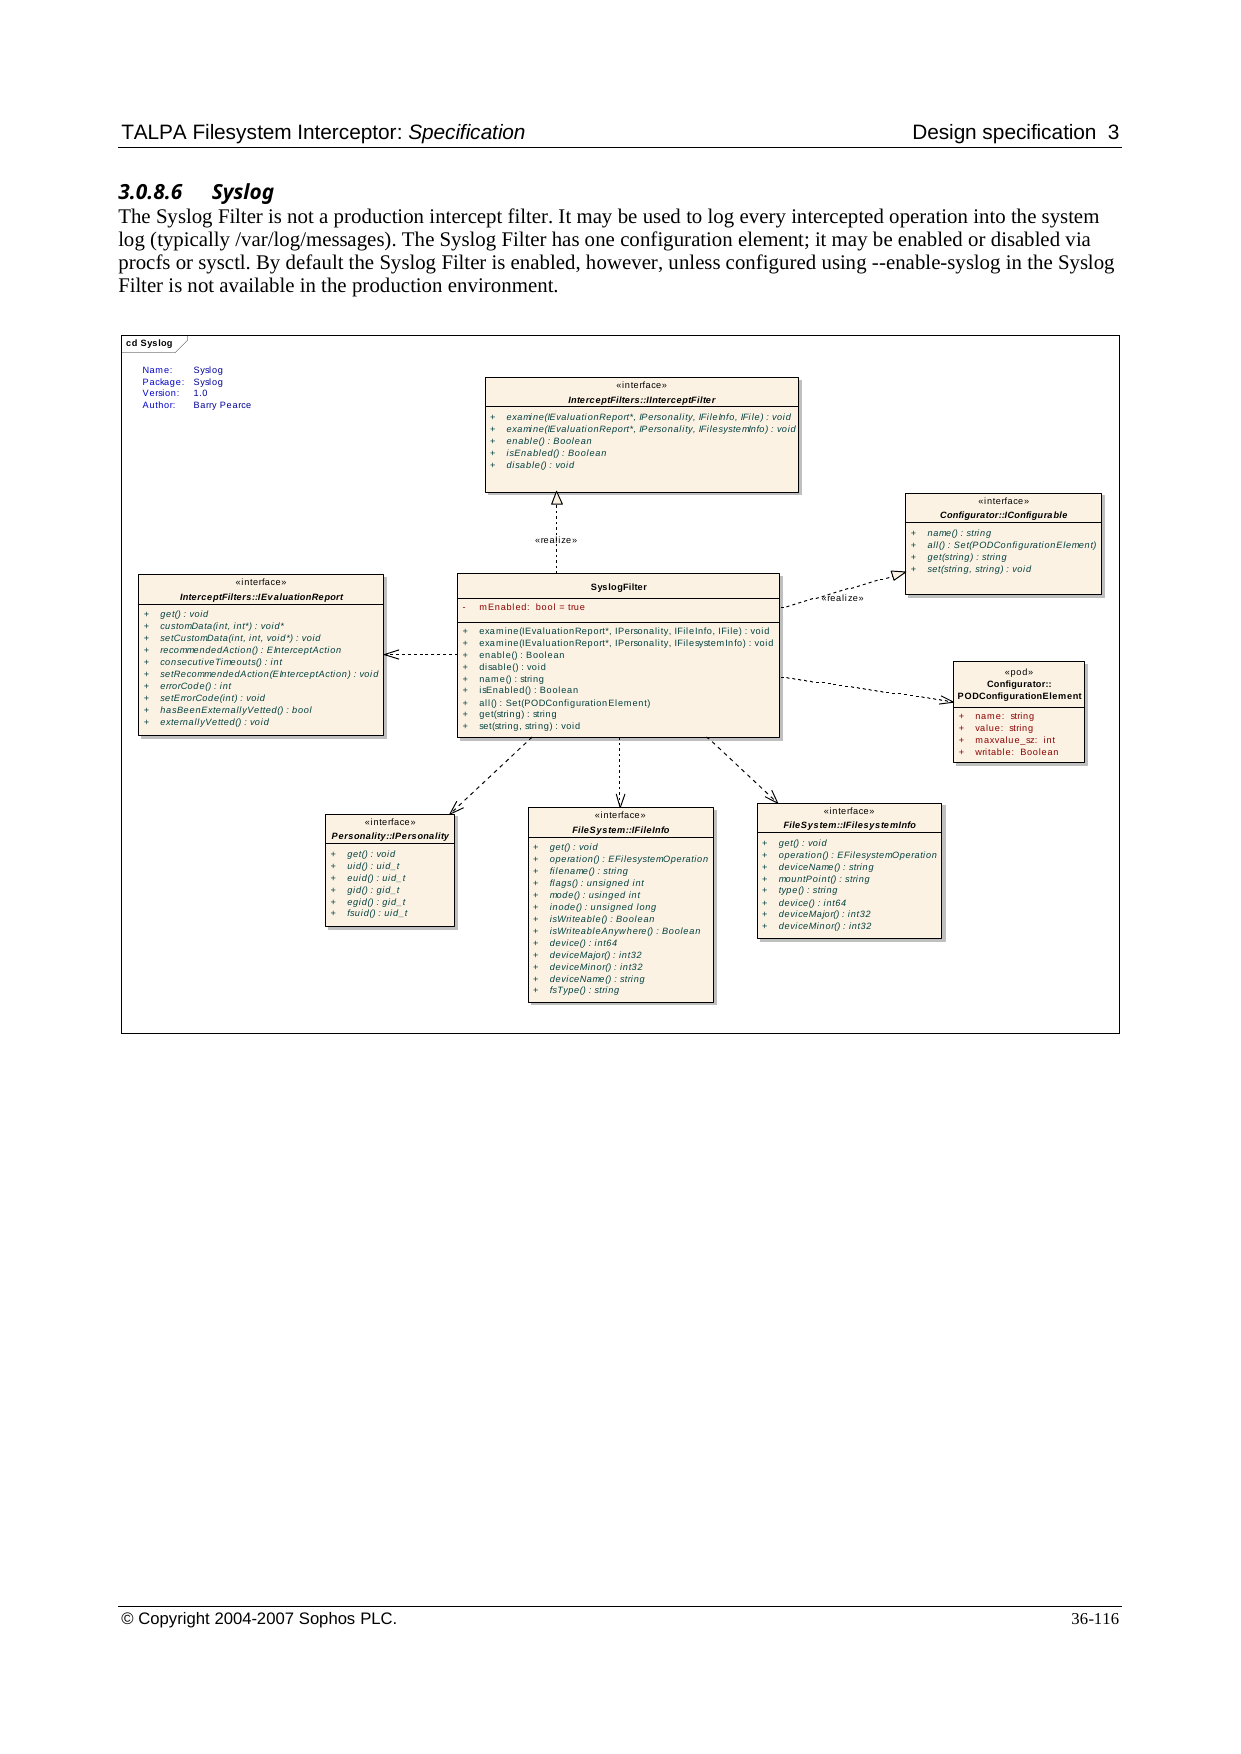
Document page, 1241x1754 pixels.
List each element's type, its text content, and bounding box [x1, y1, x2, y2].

text The Syslog Filter is not a production intercept filter. It may be used to log every intercepted operation into the system log (typically /var/log/messages). The Syslog Filter has one configuration element; it may be enabled or disabled via procfs or sysctl. By default the Syslog Filter is enabled, however, unless configured using --enable-syslog in the Syslog Filter is not available in the production environment. [118, 205, 1122, 297]
subtitle Syslog [118, 177, 1122, 205]
